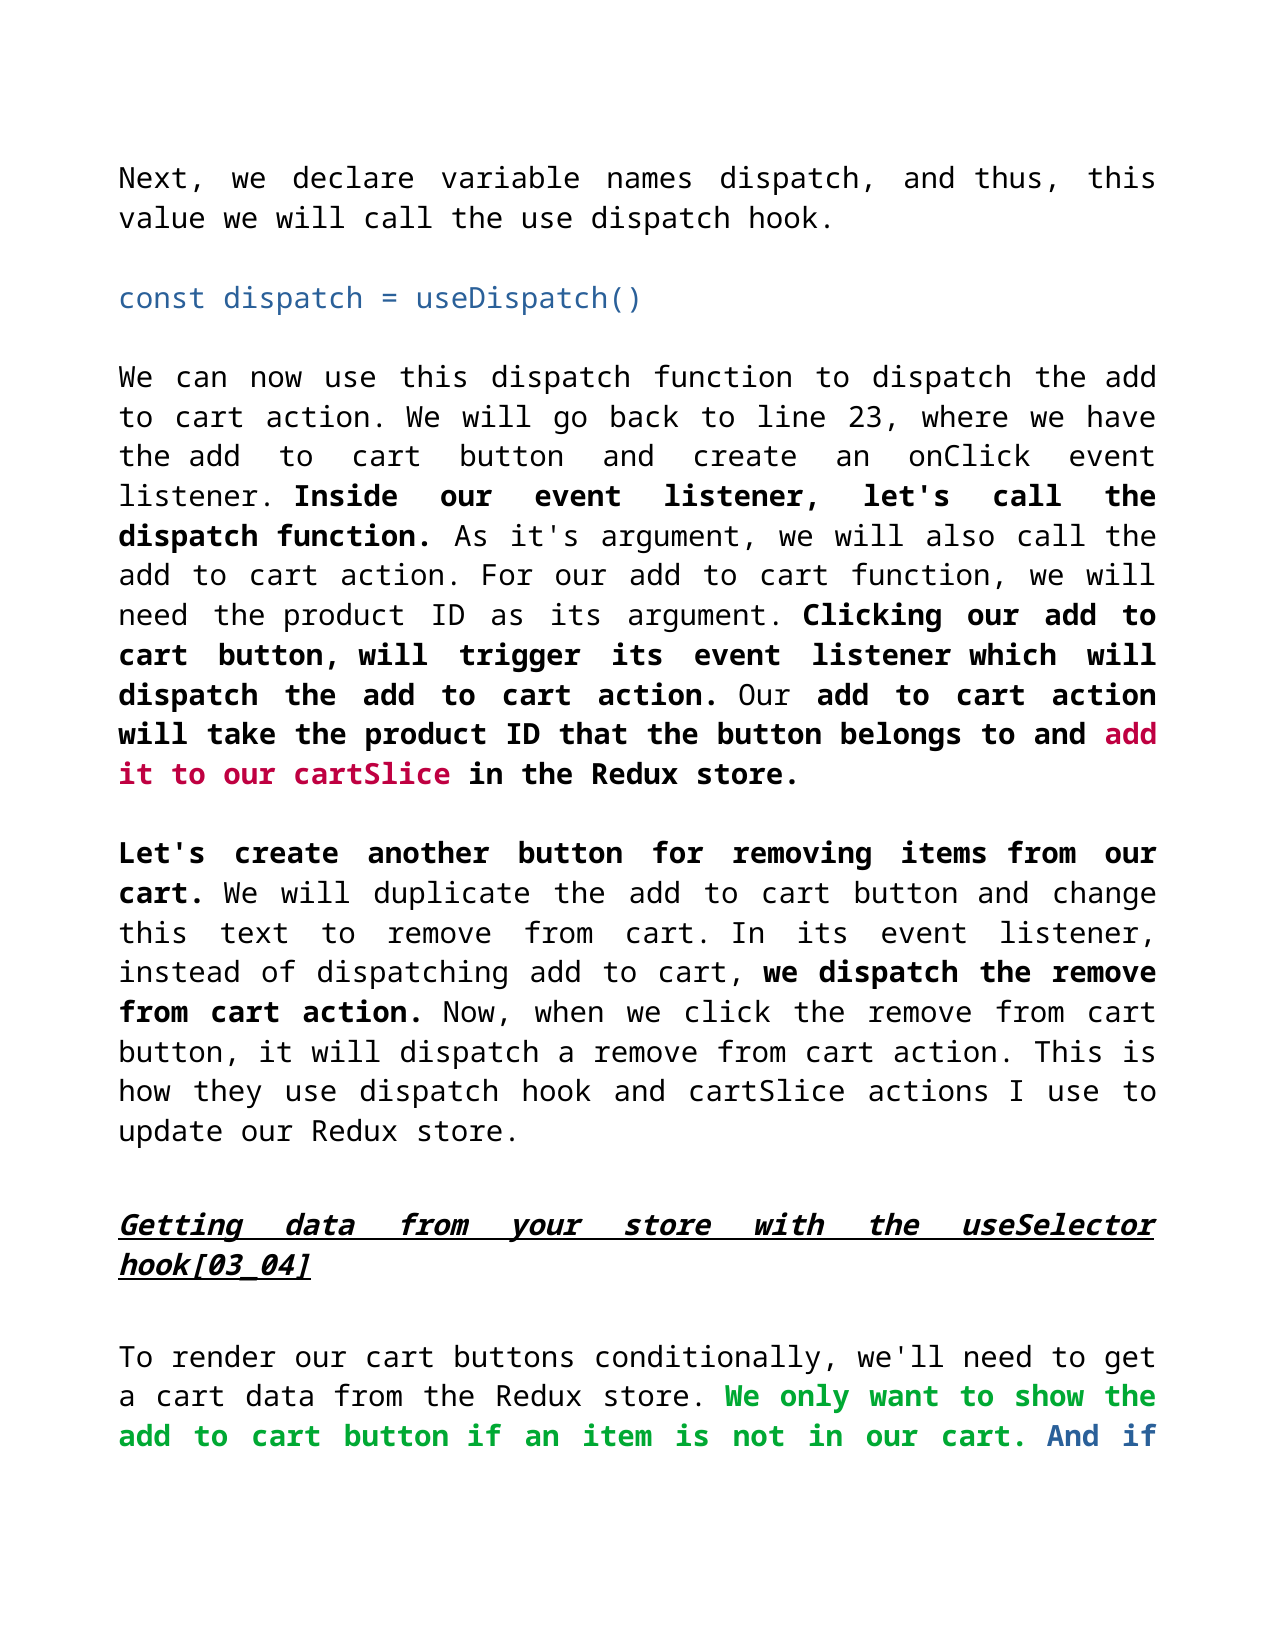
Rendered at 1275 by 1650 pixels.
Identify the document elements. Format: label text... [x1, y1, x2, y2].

text Let's create another button for removing items from our cart. We will duplicate the add to cart button and change this text to remove from cart. In its event listener, instead of dispatching add to cart, we dispatch the remove from cart action. Now, when we click the remove from cart button, it will dispatch a remove from cart action. This is how they use dispatch hook and cartSlice actions I use to update our Redux store. [118, 832, 1157, 1150]
text To render our cart buttons conditionally, we'll need to get a cart data from the Redux store. We only want to show the add to cart button if an item is not in our cart. And if [118, 1336, 1157, 1455]
text const dispatch = useDispatch() [118, 277, 1157, 317]
text Next, we declare variable names dispatch, and thus, this value we will call the use dispatch hook. [118, 158, 1157, 237]
subtitle Getting data from your store with the useSelector hook[03_04] [118, 1204, 1157, 1284]
text We can now use this dispatch function to dispatch the add to cart action. We will go back to line 23, where we have the add to cart button and create an onClick event listener. Inside our event listener, let's call the dispatch function. As it's argument, we will also call the add to cart action. For our add to cart function, we will need the product ID as its argument. Clicking our add to cart button, will trigger its event listener which will dispatch the add to cart action. Our add to cart action will take the product ID that the button belongs to and add it to our cartSlice in the Redux store. [118, 356, 1157, 793]
